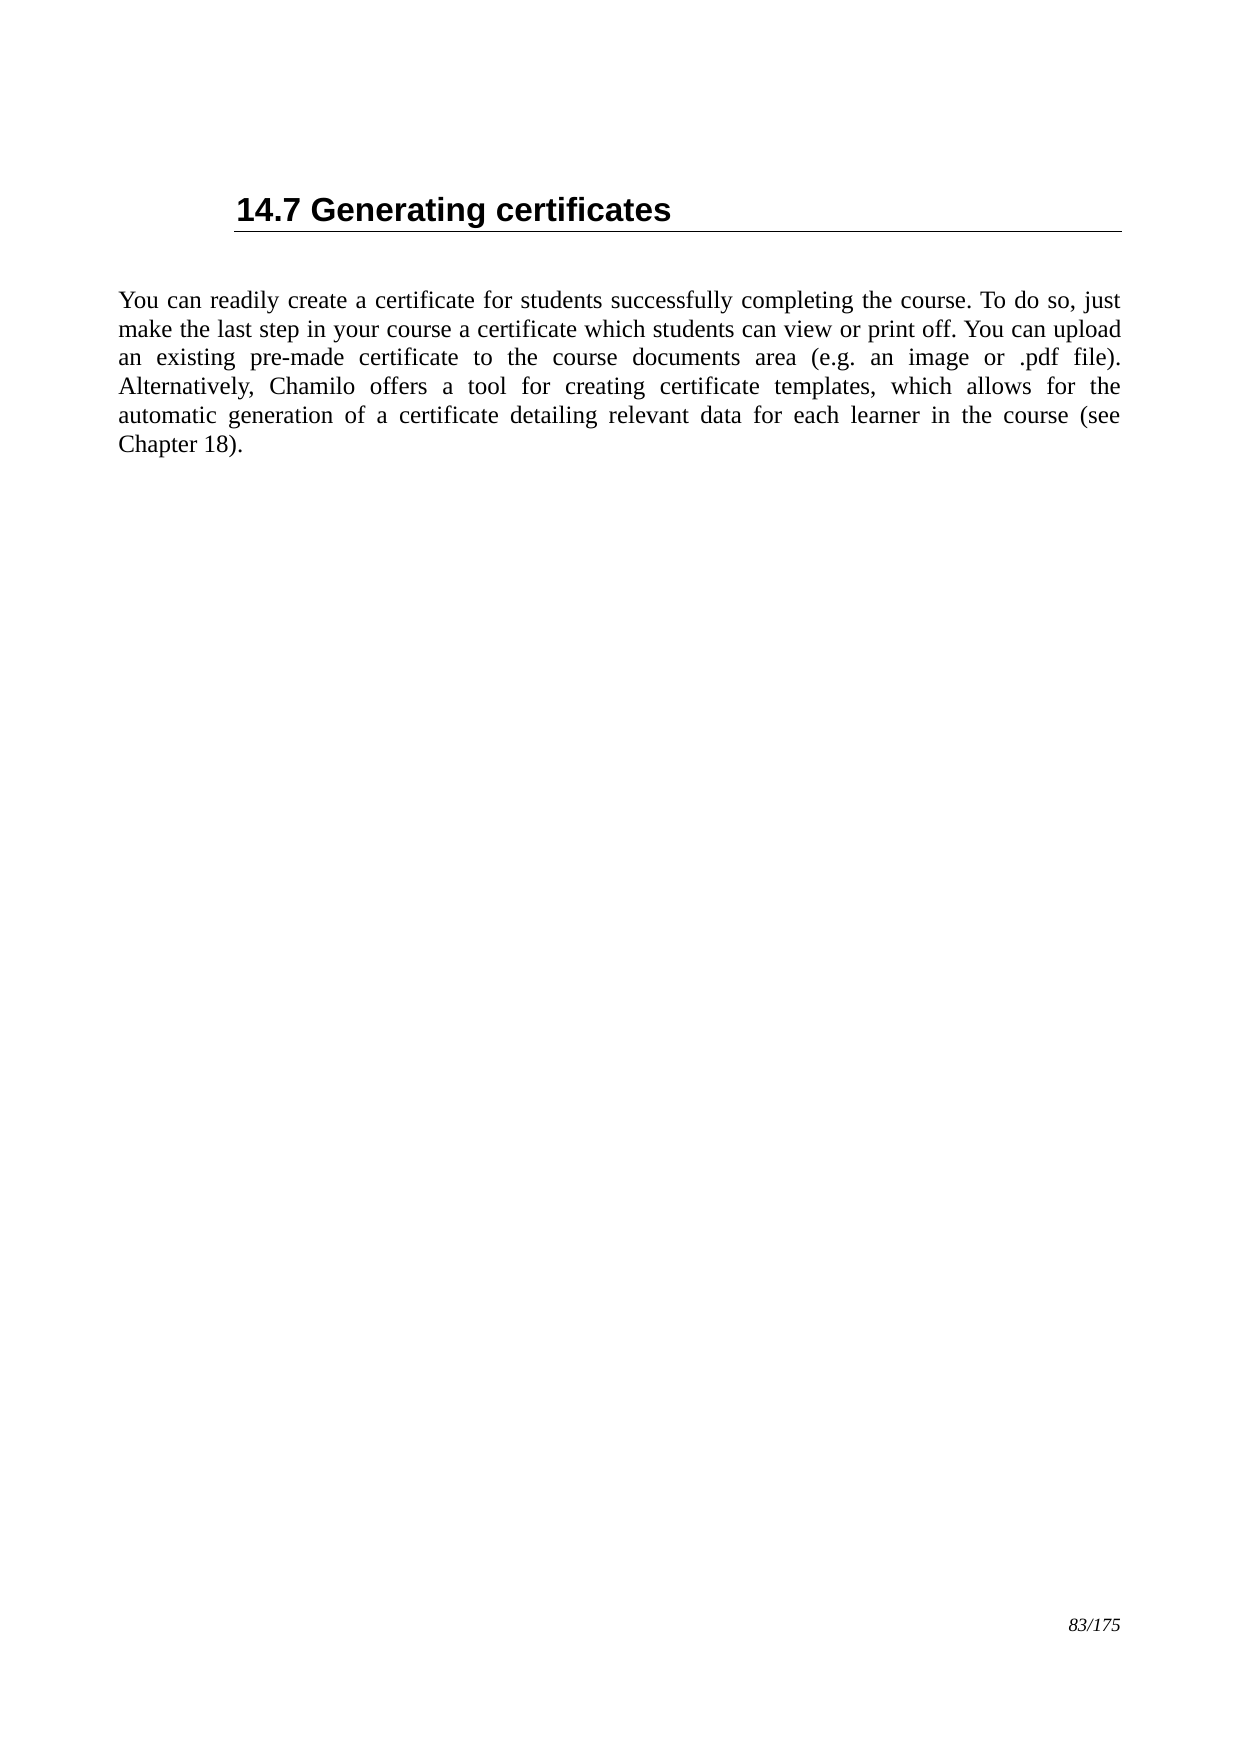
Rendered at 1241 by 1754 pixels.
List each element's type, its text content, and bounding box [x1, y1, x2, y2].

subtitle Generating certificates [234, 190, 1122, 231]
text You can readily create a certificate for students successfully completing the course. To do so, just make the last step in your course a certificate which students can view or print off. You can upload an existing pre-made certificate to the course documents area (e.g. an image or .pdf file). Alternatively, Chamilo offers a tool for creating certificate templates, which allows for the automatic generation of a certificate detailing relevant data for each learner in the course (see Chapter 18). [118, 285, 1122, 457]
